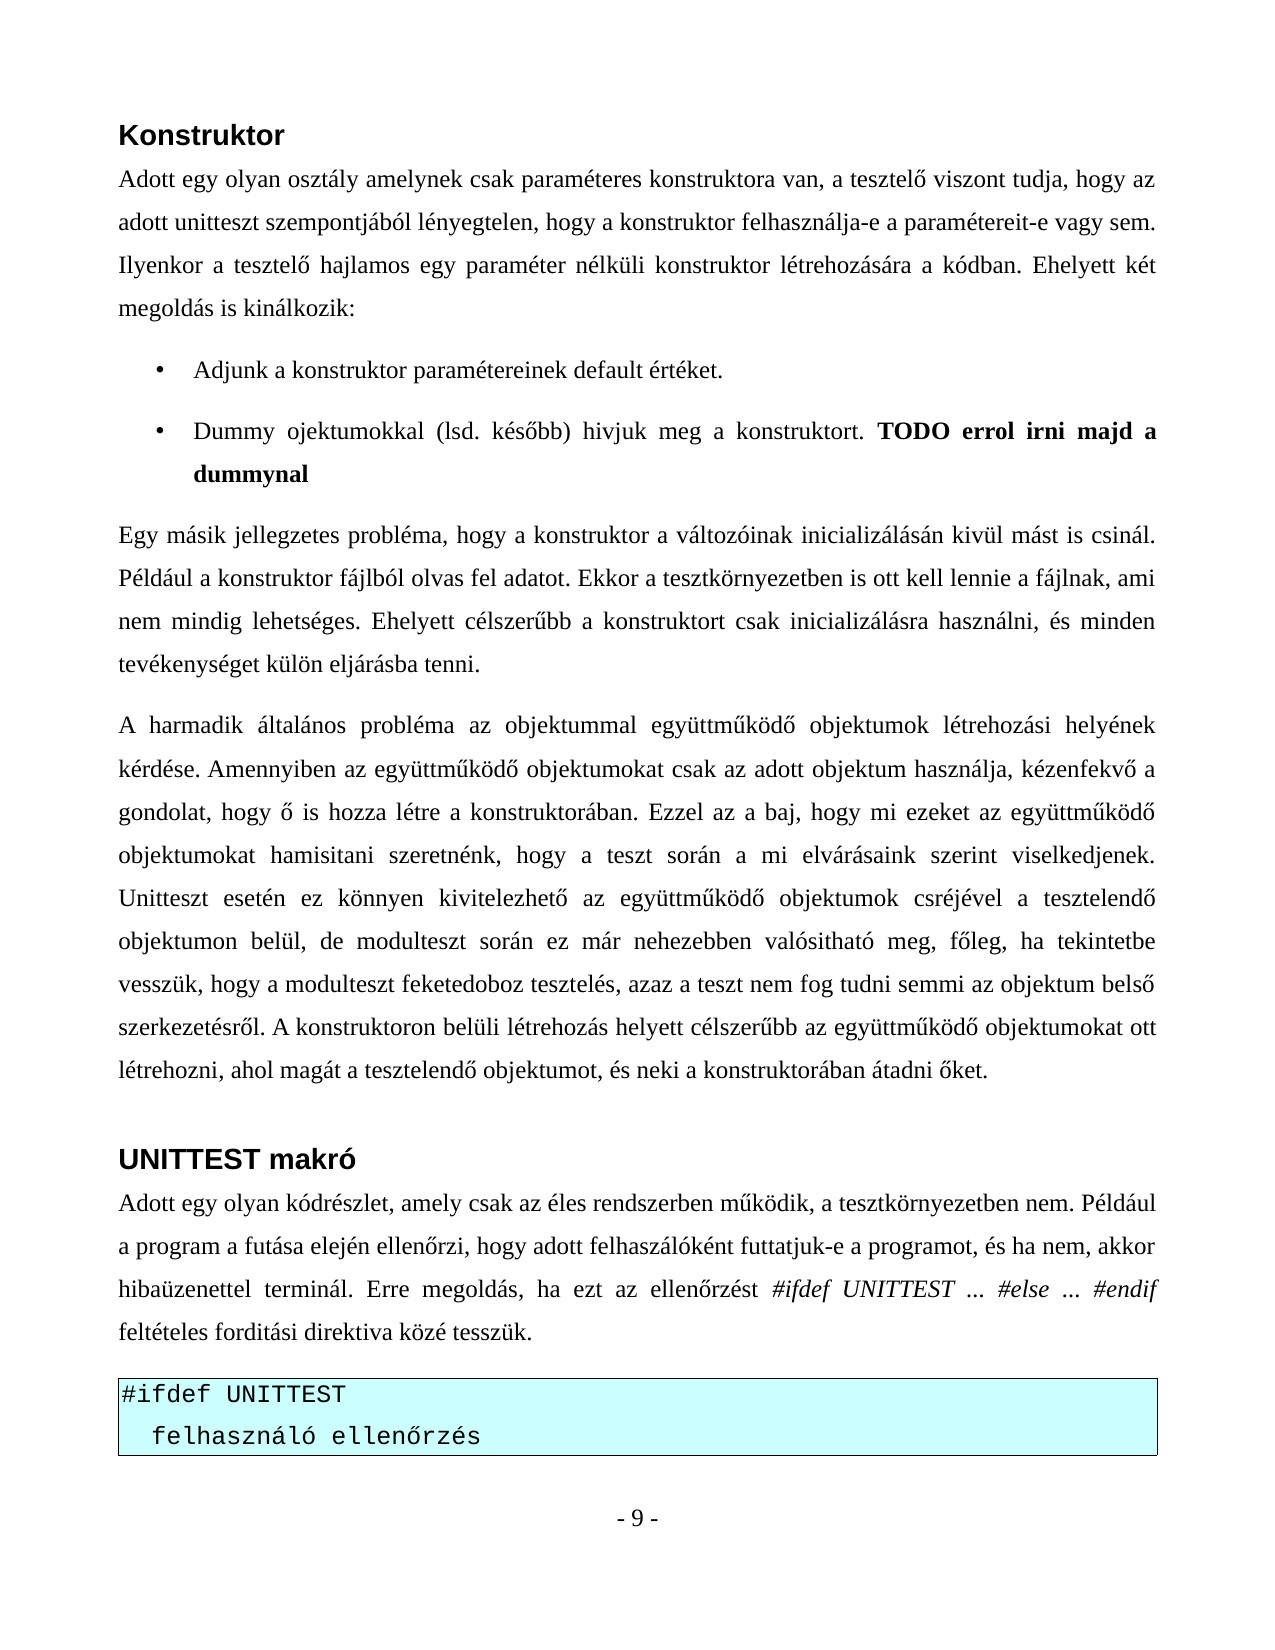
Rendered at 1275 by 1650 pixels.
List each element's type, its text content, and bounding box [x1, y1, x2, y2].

text Egy másik jellegzetes probléma, hogy a konstruktor a változóinak inicializálásán kivül mást is csinál. Például a konstruktor fájlból olvas fel adatot. Ekkor a tesztkörnyezetben is ott kell lennie a fájlnak, ami nem mindig lehetséges. Ehelyett célszerűbb a konstruktort csak inicializálásra használni, és minden tevékenységet külön eljárásba tenni. [118, 520, 1157, 678]
text Adott egy olyan kódrészlet, amely csak az éles rendszerben működik, a tesztkörnyezetben nem. Például a program a futása elején ellenőrzi, hogy adott felhaszálóként futtatjuk-e a programot, és ha nem, akkor hibaüzenettel terminál. Erre megoldás, ha ezt az ellenőrzést #ifdef UNITTEST ... #else ... #endif feltételes forditási direktiva közé tesszük. [118, 1188, 1157, 1346]
subtitle UNITTEST makró [118, 1142, 1157, 1175]
text A harmadik általános probléma az objektummal együttműködő objektumok létrehozási helyének kérdése. Amennyiben az együttműködő objektumokat csak az adott objektum használja, kézenfekvő a gondolat, hogy ő is hozza létre a konstruktorában. Ezzel az a baj, hogy mi ezeket az együttműködő objektumokat hamisitani szeretnénk, hogy a teszt során a mi elvárásaink szerint viselkedjenek. Unitteszt esetén ez könnyen kivitelezhető az együttműködő objektumok csréjével a tesztelendő objektumon belül, de modulteszt során ez már nehezebben valósitható meg, főleg, ha tekintetbe vesszük, hogy a modulteszt feketedoboz tesztelés, azaz a teszt nem fog tudni semmi az objektum belső szerkezetésről. A konstruktoron belüli létrehozás helyett célszerűbb az együttműködő objektumokat ott létrehozni, ahol magát a tesztelendő objektumot, és neki a konstruktorában átadni őket. [118, 711, 1157, 1084]
text Adott egy olyan osztály amelynek csak paraméteres konstruktora van, a tesztelő viszont tudja, hogy az adott unitteszt szempontjából lényegtelen, hogy a konstruktor felhasználja-e a paramétereit-e vagy sem. Ilyenkor a tesztelő hajlamos egy paraméter nélküli konstruktor létrehozására a kódban. Ehelyett két megoldás is kinálkozik: [118, 164, 1157, 322]
list Dummy ojektumokkal (lsd. később) hivjuk meg a konstruktort. TODO errol irni majd a dummynal [156, 416, 1157, 488]
text #ifdef UNITTEST felhasználó ellenőrzés [119, 1379, 1157, 1455]
subtitle Konstruktor [118, 118, 1157, 152]
list Adjunk a konstruktor paramétereinek default értéket. [156, 355, 1157, 383]
